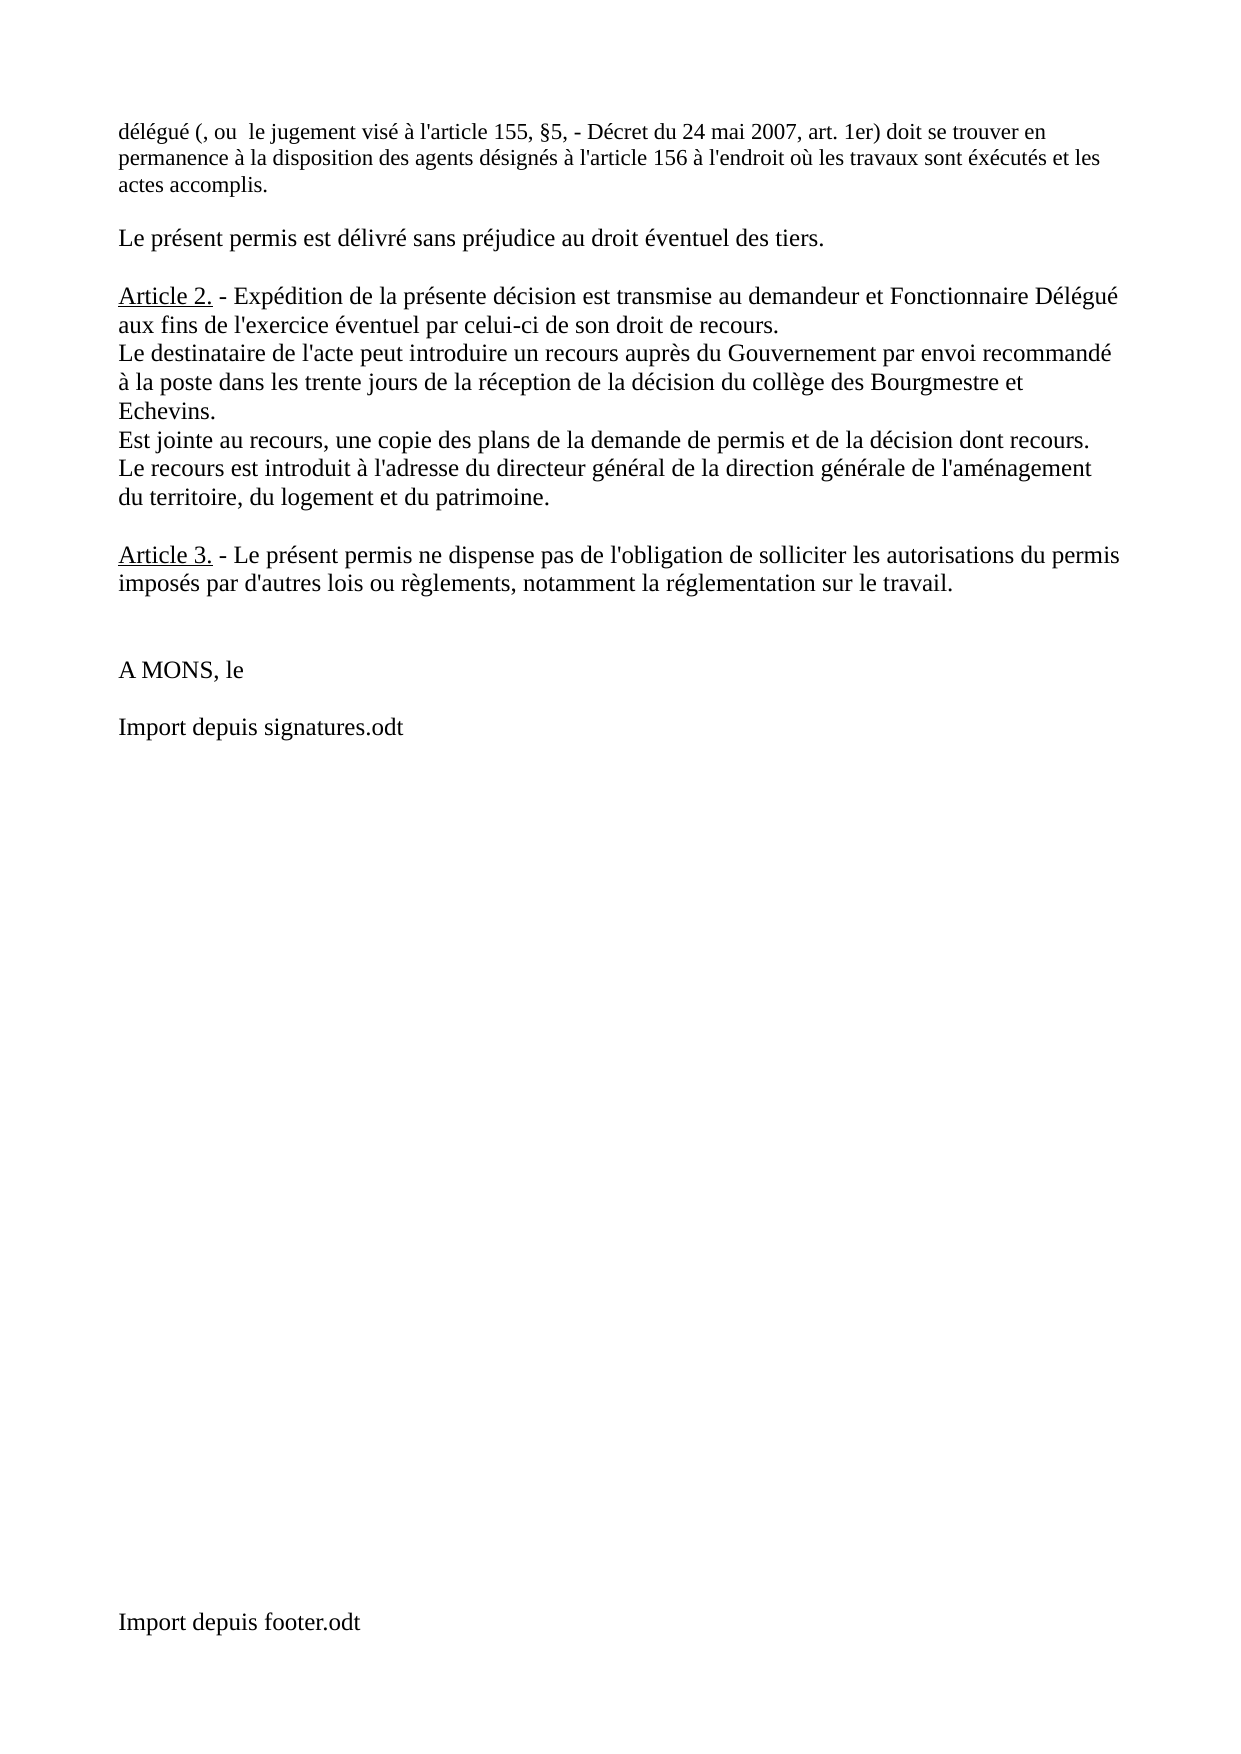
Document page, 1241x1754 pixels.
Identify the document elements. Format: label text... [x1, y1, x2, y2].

text Le présent permis est délivré sans préjudice au droit éventuel des tiers. [118, 223, 1122, 252]
text A MONS, le [118, 655, 1122, 683]
text délégué (, ou le jugement visé à l'article 155, §5, - Décret du 24 mai 2007, art. 1er) doit se trouver en permanence à la disposition des agents désignés à l'article 156 à l'endroit où les travaux sont éxécutés et les actes accomplis. [118, 118, 1122, 197]
text Import depuis signatures.odt [118, 712, 1122, 741]
text Le destinataire de l'acte peut introduire un recours auprès du Gouvernement par envoi recommandé à la poste dans les trente jours de la réception de la décision du collège des Bourgmestre et Echevins. [118, 338, 1122, 425]
text Article 3. - Le présent permis ne dispense pas de l'obligation de solliciter les autorisations du permis imposés par d'autres lois ou règlements, notamment la réglementation sur le travail. [118, 540, 1122, 597]
text Article 2. - Expédition de la présente décision est transmise au demandeur et Fonctionnaire Délégué aux fins de l'exercice éventuel par celui-ci de son droit de recours. [118, 281, 1122, 338]
text Est jointe au recours, une copie des plans de la demande de permis et de la décision dont recours. Le recours est introduit à l'adresse du directeur général de la direction générale de l'aménagement du territoire, du logement et du patrimoine. [118, 425, 1122, 511]
